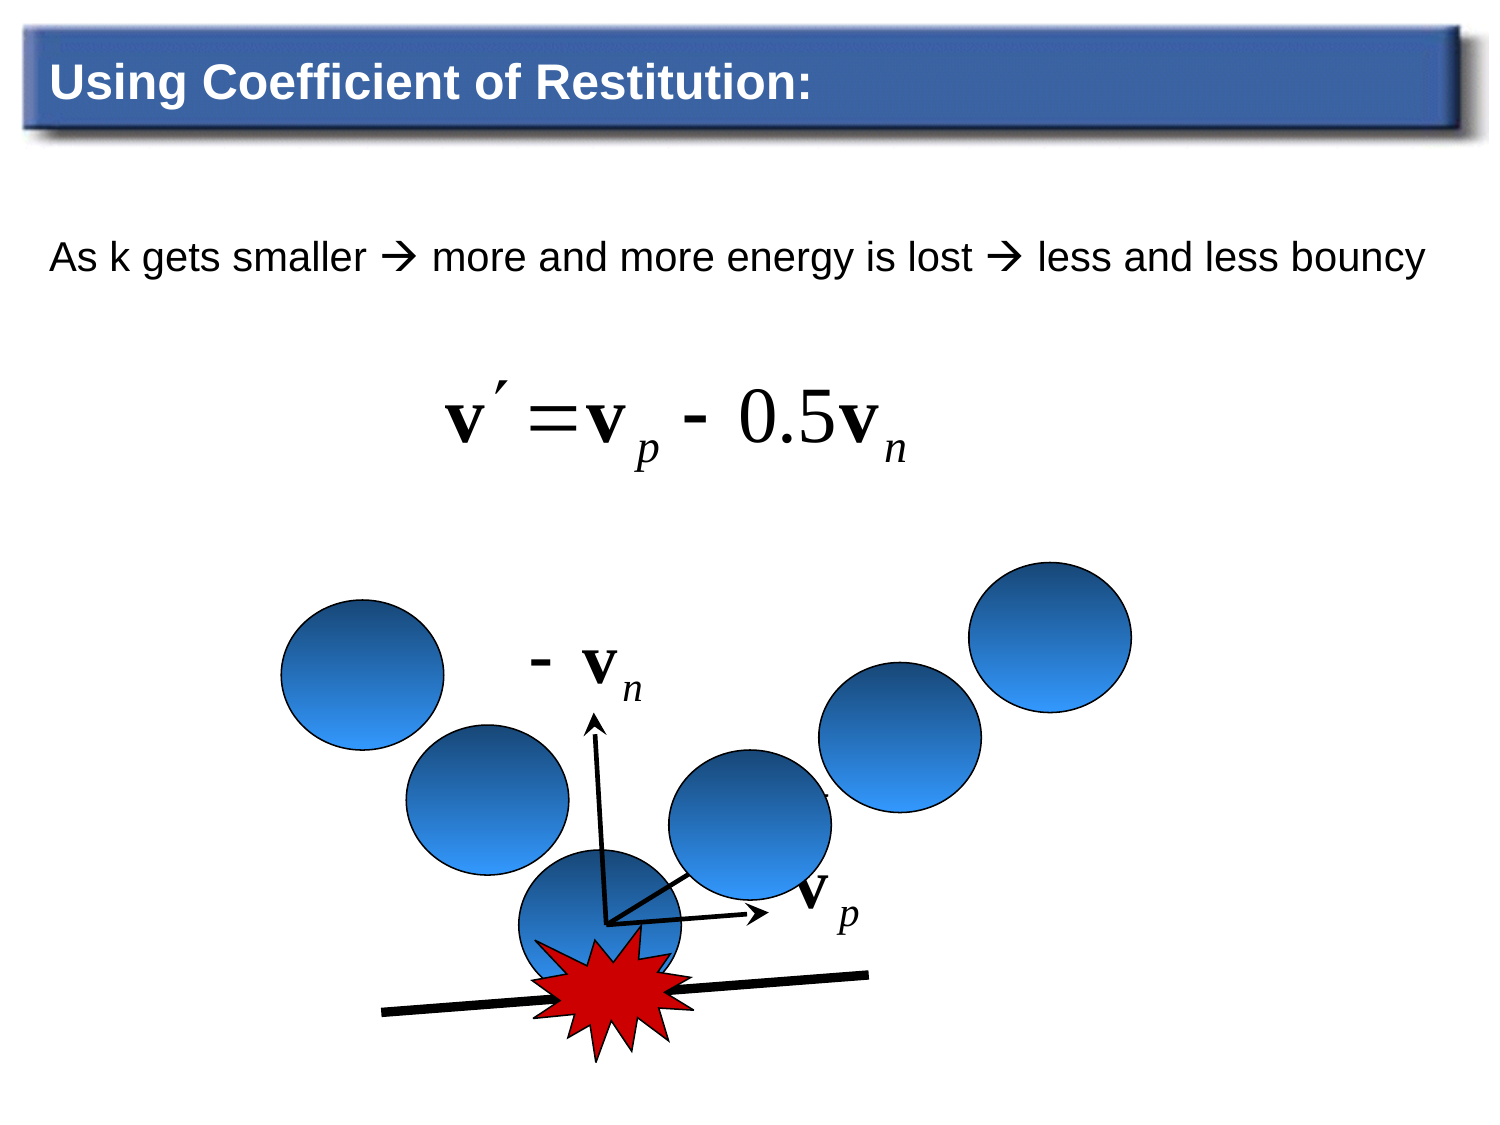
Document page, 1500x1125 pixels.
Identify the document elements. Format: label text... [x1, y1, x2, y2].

text_box [518, 850, 694, 1063]
picture [21, 22, 1489, 149]
text_box Using Coefficient of Restitution: As k gets smaller  more and more energy is lost  less and less bouncy [34, 42, 1453, 288]
text_box [605, 850, 668, 919]
text_box [619, 888, 681, 921]
chart [781, 762, 876, 951]
text_box [281, 600, 444, 751]
text_box [818, 662, 982, 813]
text_box [668, 750, 832, 901]
text_box [406, 725, 569, 876]
chart [518, 612, 654, 719]
text_box [968, 562, 1132, 713]
chart [431, 362, 925, 489]
